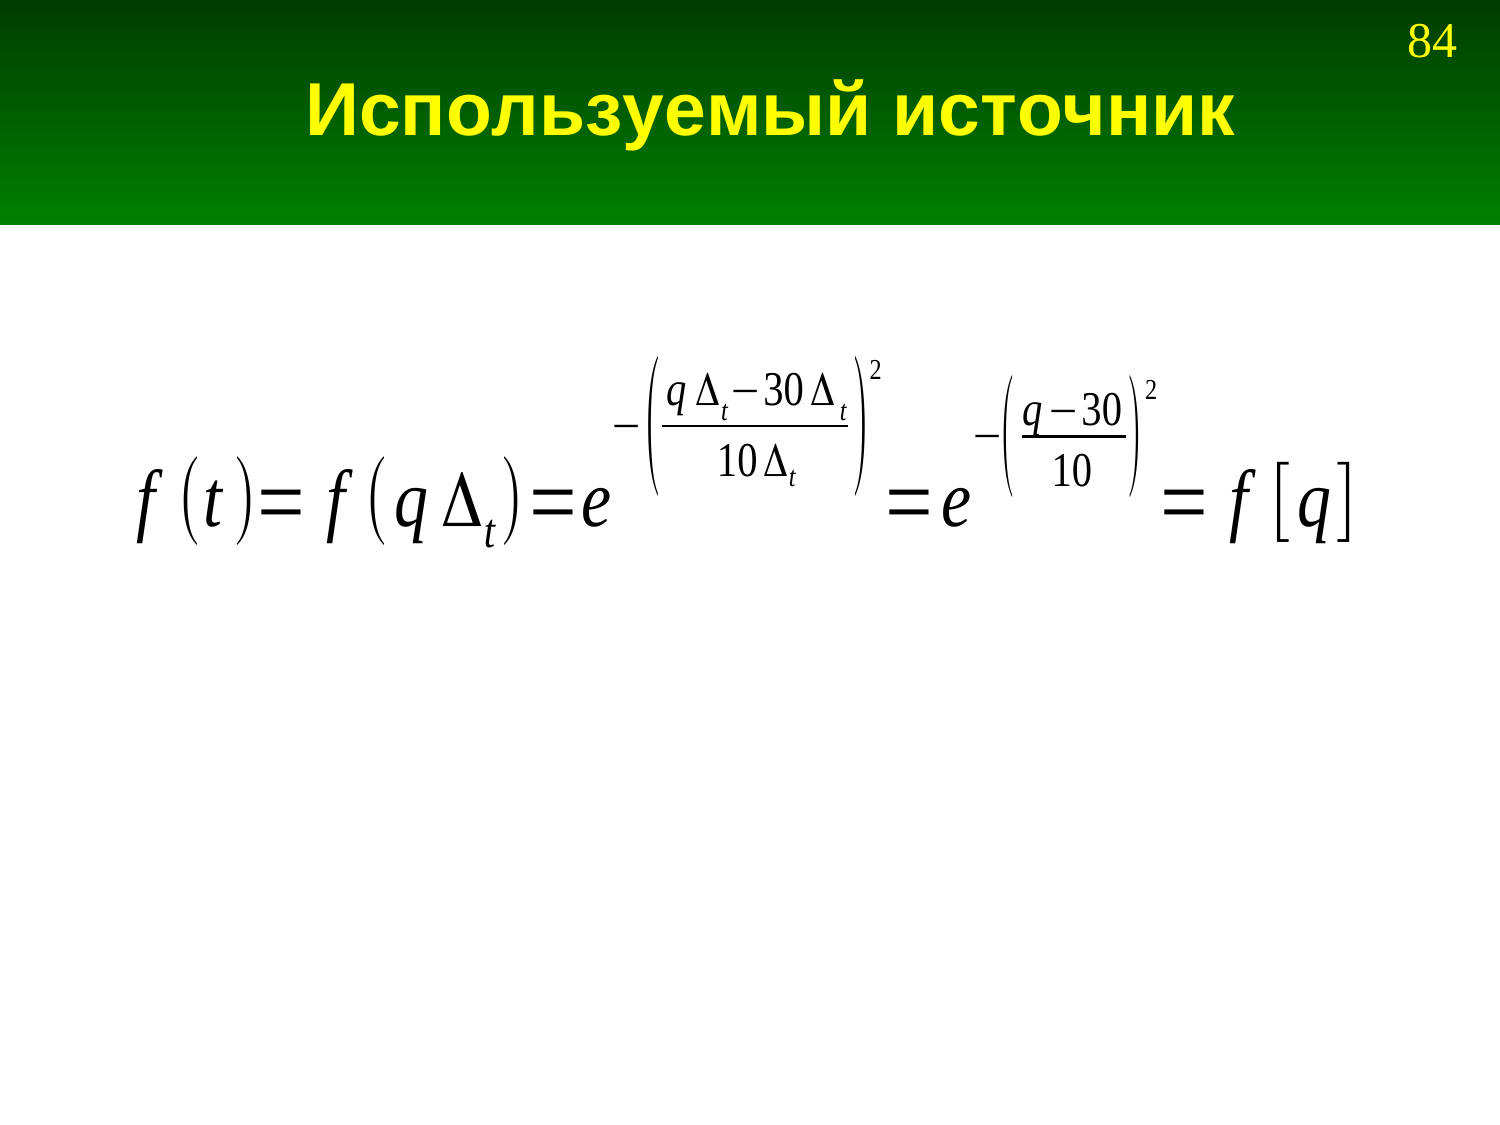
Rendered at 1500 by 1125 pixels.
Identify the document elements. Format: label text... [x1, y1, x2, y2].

title Используемый источник [100, 7, 1441, 204]
chart [106, 354, 1373, 556]
